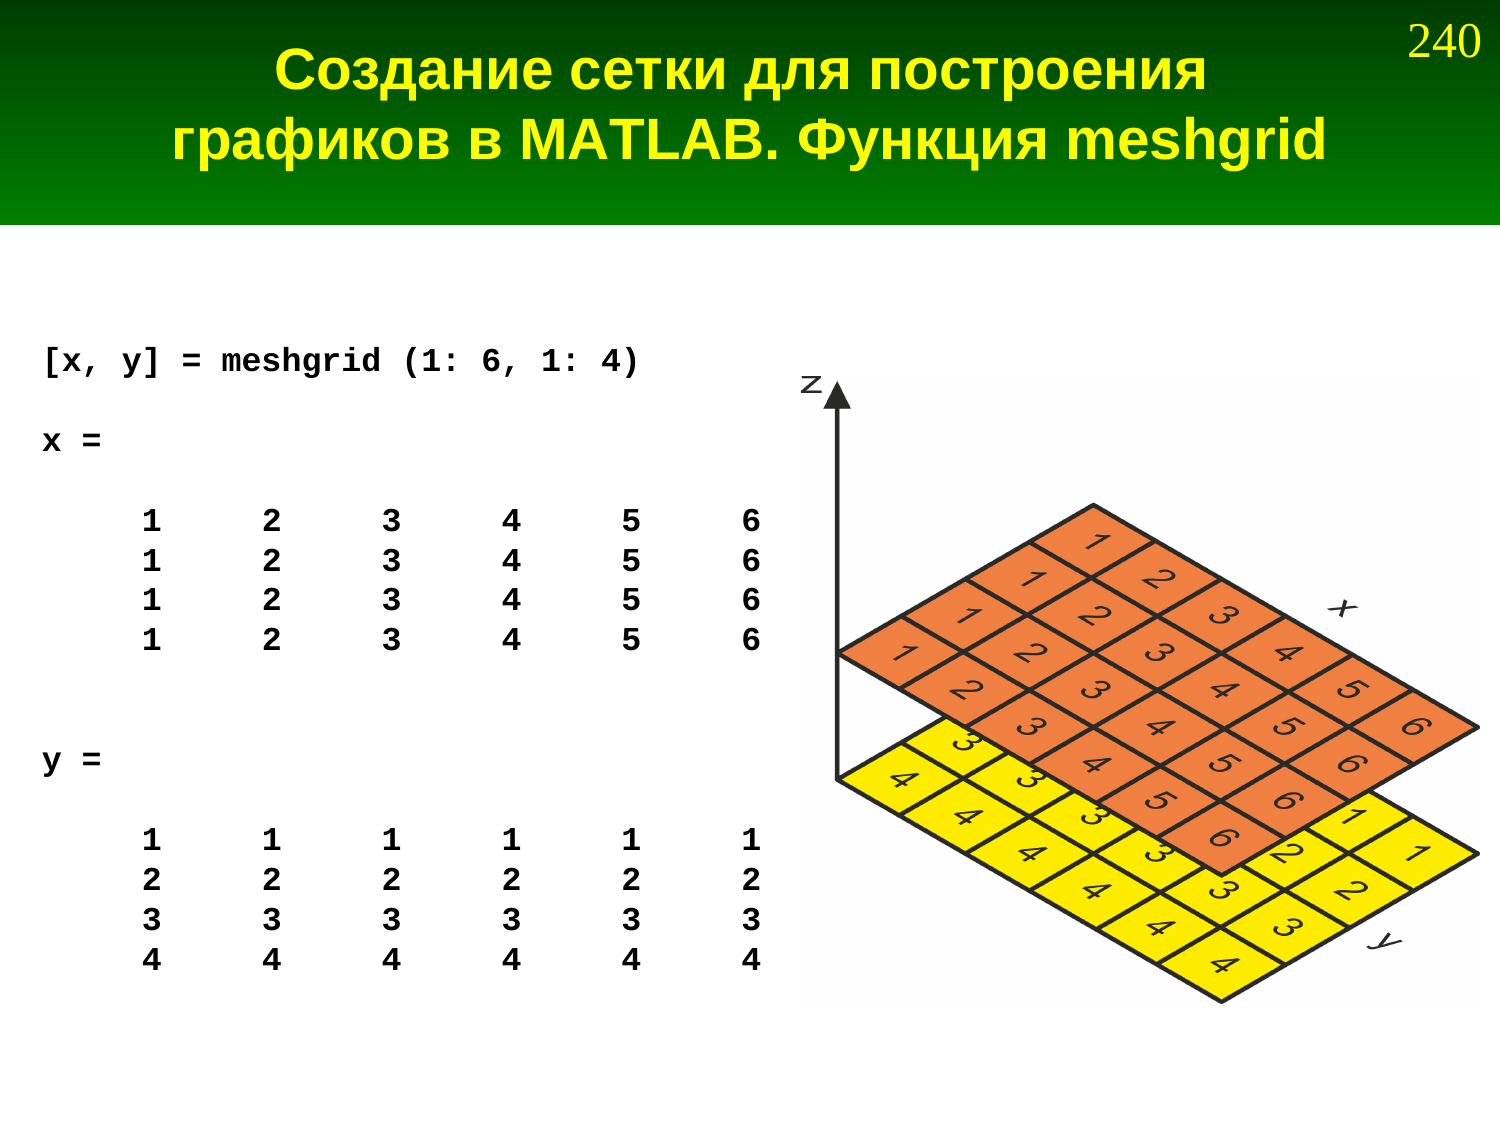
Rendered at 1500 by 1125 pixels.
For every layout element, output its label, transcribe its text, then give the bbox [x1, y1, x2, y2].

title Создание сетки для построения графиков в MATLAB. Функция meshgrid [112, 0, 1388, 214]
picture [800, 376, 1480, 1004]
text_box [x, y] = meshgrid (1: 6, 1: 4) x = 1 2 3 4 5 6 1 2 3 4 5 6 1 2 3 4 5 6 1 2 3 4 5 6 y = 1 1 1 1 1 1 2 2 2 2 2 2 3 3 3 3 3 3 4 4 4 4 4 4 [27, 330, 782, 985]
